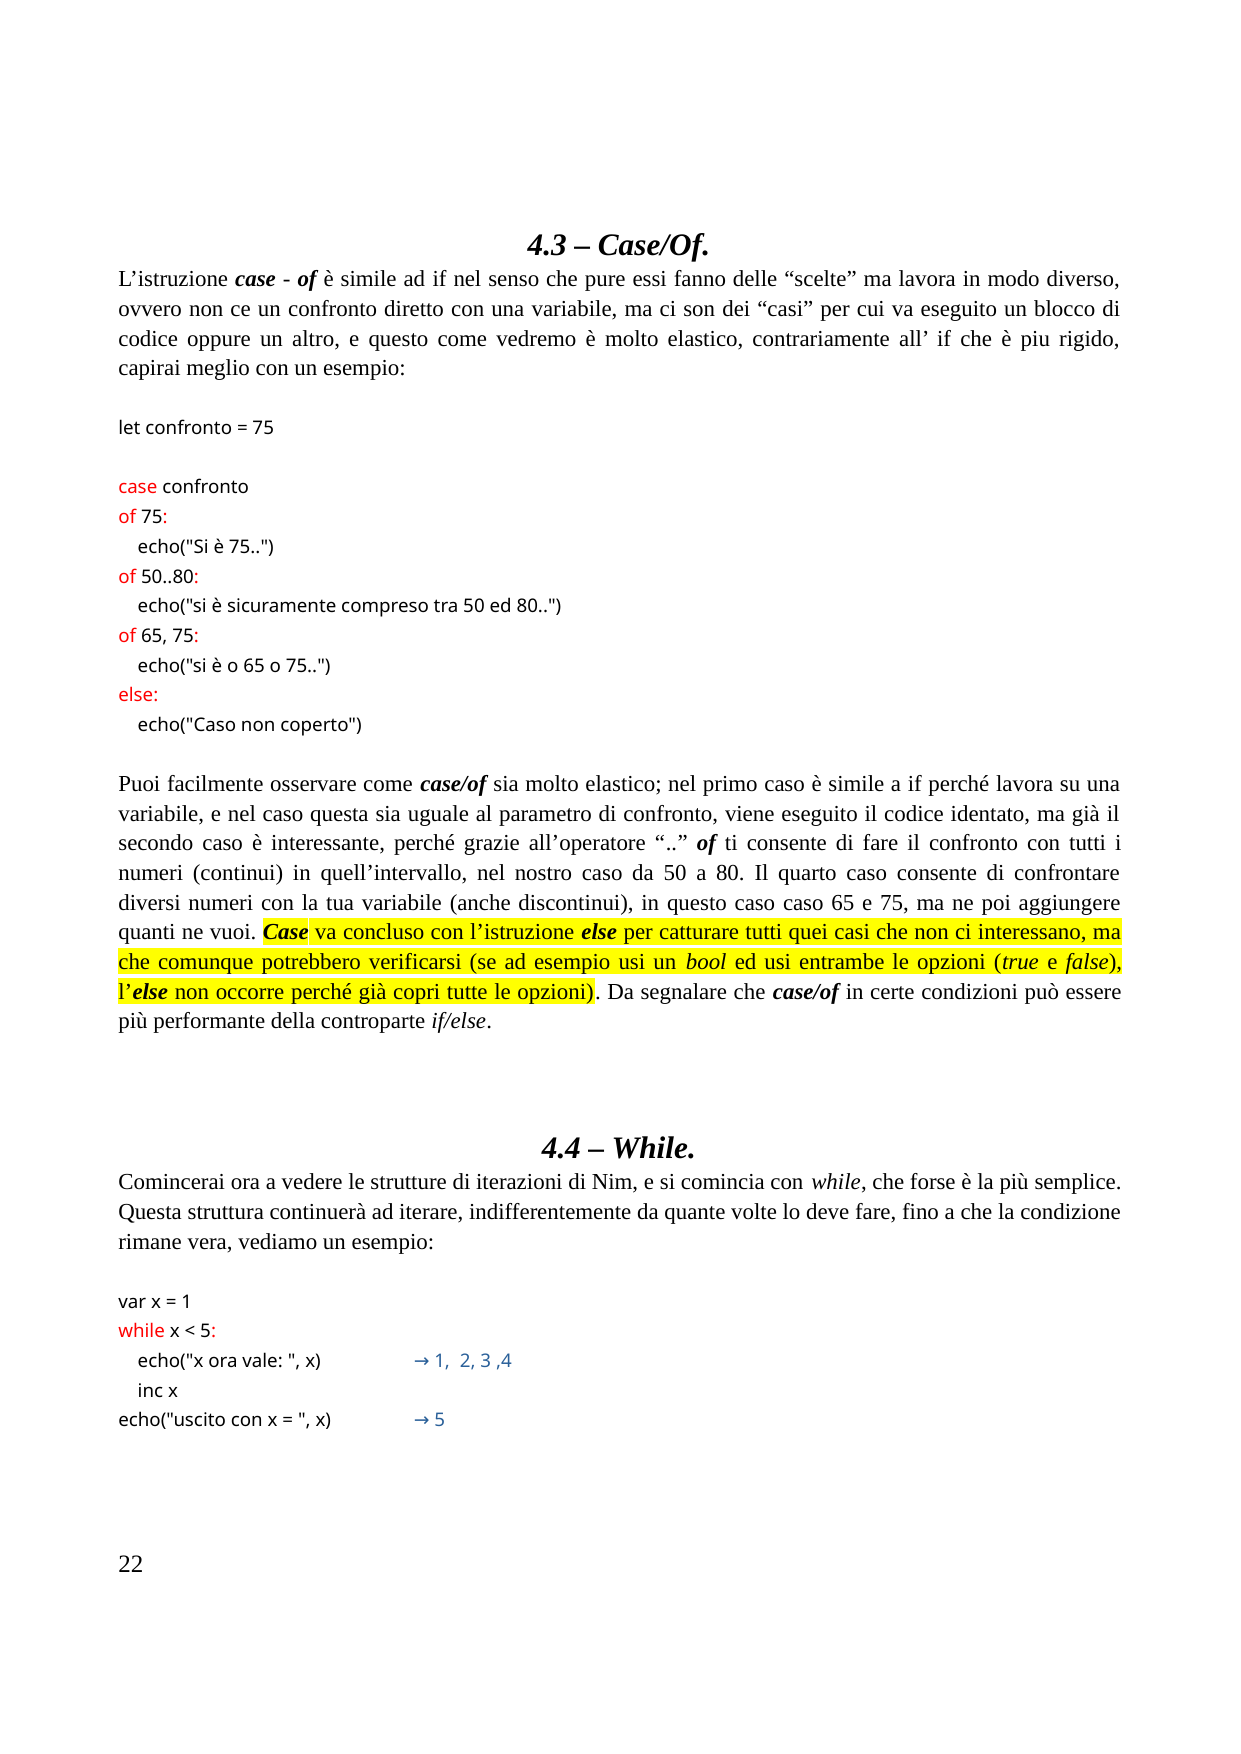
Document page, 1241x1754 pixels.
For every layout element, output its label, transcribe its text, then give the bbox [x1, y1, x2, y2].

text while x < 5: [118, 1313, 1122, 1343]
text echo("x ora vale: ", x) → 1, 2, 3 ,4 [118, 1343, 1122, 1373]
text L’istruzione case - of è simile ad if nel senso che pure essi fanno delle “scelte” ma lavora in modo diverso, ovvero non ce un confronto diretto con una variabile, ma ci son dei “casi” per cui va eseguito un blocco di codice oppure un altro, e questo come vedremo è molto elastico, contrariamente all’ if che è piu rigido, capirai meglio con un esempio: [118, 262, 1122, 381]
text of 75: [118, 499, 1122, 529]
text 4.3 – Case/Of. [118, 226, 1122, 262]
text var x = 1 [118, 1284, 1122, 1313]
text echo("si è o 65 o 75..") [118, 648, 1122, 677]
text echo("si è sicuramente compreso tra 50 ed 80..") [118, 588, 1122, 618]
text Comincerai ora a vedere le strutture di iterazioni di Nim, e si comincia con while, che forse è la più semplice. Questa struttura continuerà ad iterare, indifferentemente da quante volte lo deve fare, fino a che la condizione rimane vera, vediamo un esempio: [118, 1165, 1122, 1254]
text else: [118, 677, 1122, 707]
text 4.4 – While. [118, 1129, 1122, 1165]
text of 65, 75: [118, 618, 1122, 648]
text of 50..80: [118, 559, 1122, 588]
text echo("Si è 75..") [118, 529, 1122, 559]
text let confronto = 75 [118, 410, 1122, 440]
text echo("uscito con x = ", x) → 5 [118, 1402, 1122, 1432]
text case confronto [118, 470, 1122, 499]
text echo("Caso non coperto") [118, 707, 1122, 737]
text Puoi facilmente osservare come case/of sia molto elastico; nel primo caso è simile a if perché lavora su una variabile, e nel caso questa sia uguale al parametro di confronto, viene eseguito il codice identato, ma già il secondo caso è interessante, perché grazie all’operatore “..” of ti consente di fare il confronto con tutti i numeri (continui) in quell’intervallo, nel nostro caso da 50 a 80. Il quarto caso consente di confrontare diversi numeri con la tua variabile (anche discontinui), in questo caso caso 65 e 75, ma ne poi aggiungere quanti ne vuoi. Case va concluso con l’istruzione else per catturare tutti quei casi che non ci interessano, ma che comunque potrebbero verificarsi (se ad esempio usi un bool ed usi entrambe le opzioni (true e false), l’else non occorre perché già copri tutte le opzioni). Da segnalare che case/of in certe condizioni può essere più performante della controparte if/else. [118, 767, 1122, 1034]
text inc x [118, 1373, 1122, 1402]
